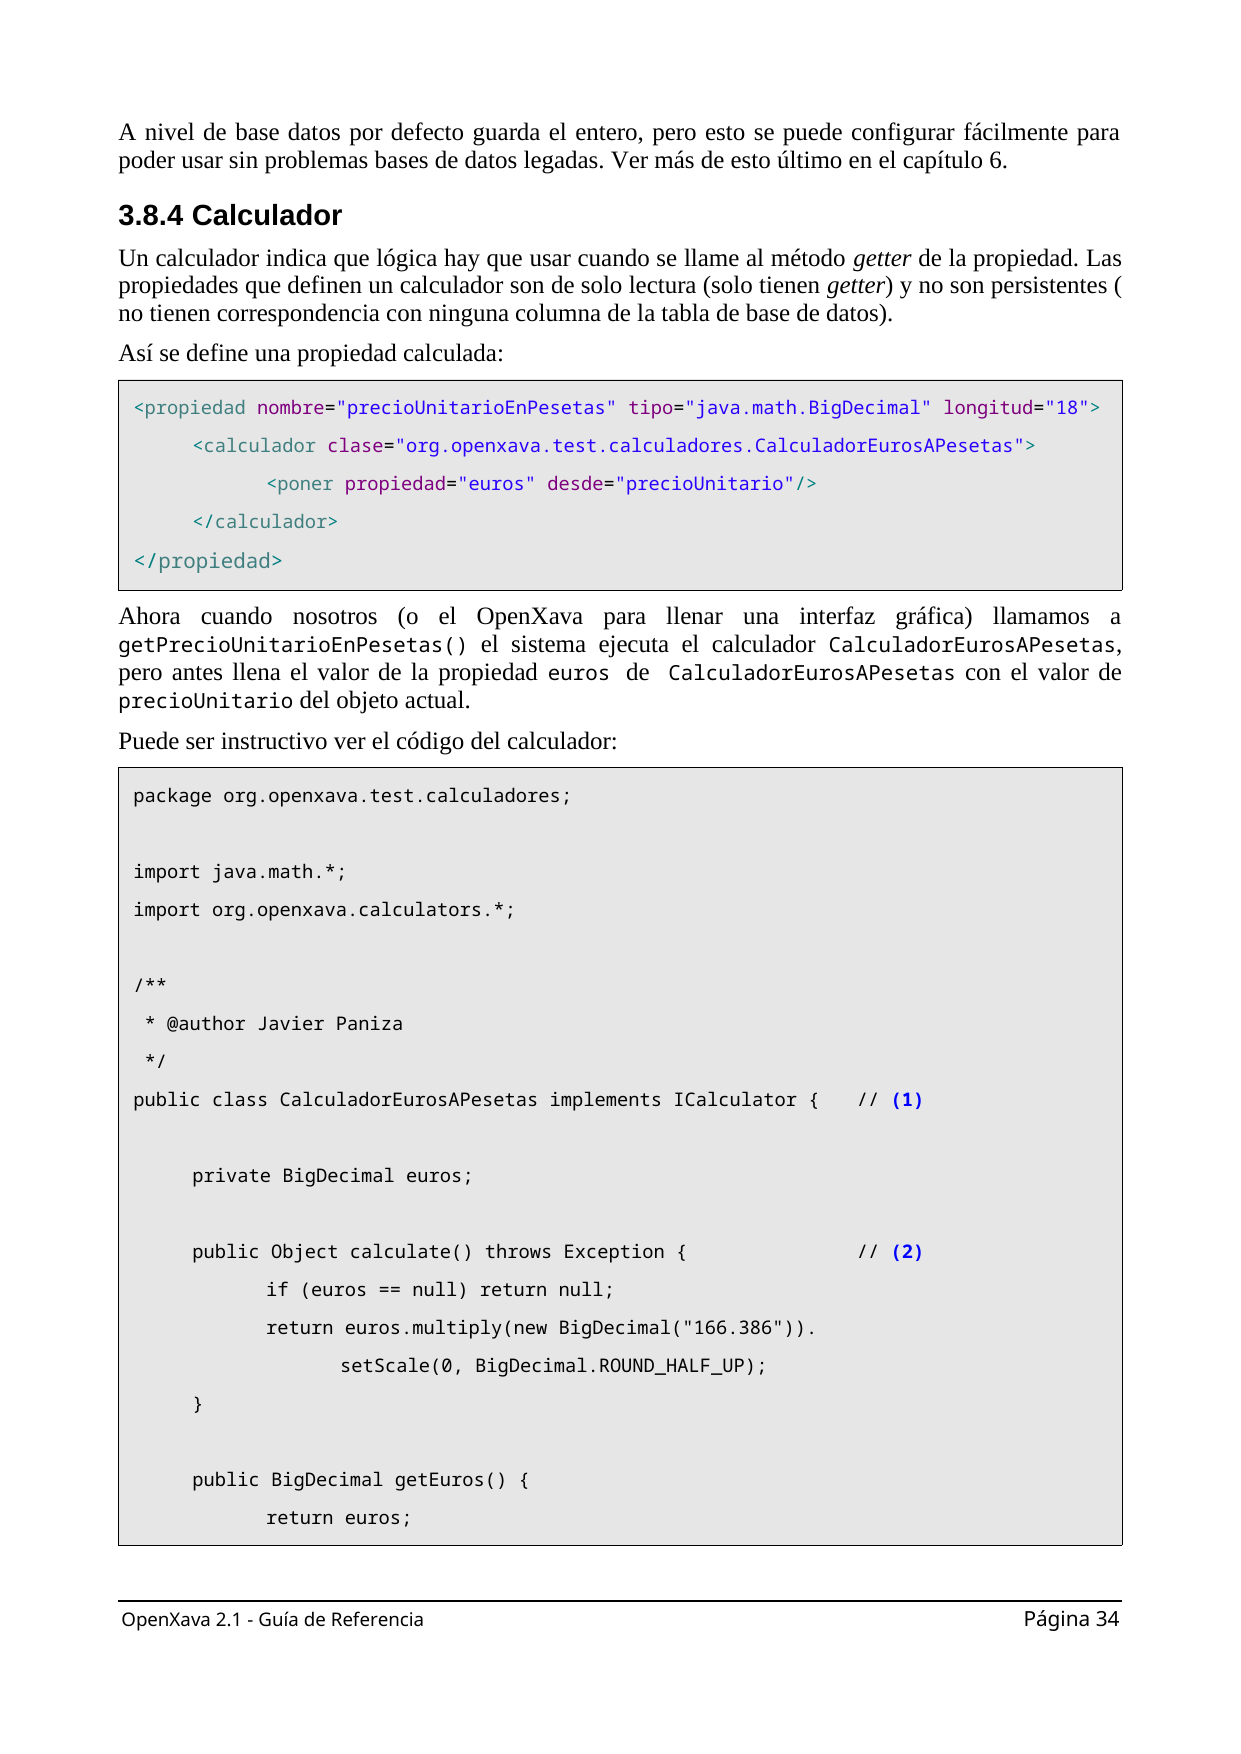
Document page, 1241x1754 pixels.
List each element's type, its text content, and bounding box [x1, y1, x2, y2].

text </propiedad> [119, 532, 1122, 590]
text return euros.multiply(new BigDecimal("166.386")). [119, 1299, 1122, 1338]
text A nivel de base datos por defecto guarda el entero, pero esto se puede configurar fácilmente para poder usar sin problemas bases de datos legadas. Ver más de esto último en el capítulo 6. [118, 118, 1122, 173]
text Ahora cuando nosotros (o el OpenXava para llenar una interfaz gráfica) llamamos a getPrecioUnitarioEnPesetas() el sistema ejecuta el calculador CalculadorEurosAPesetas, pero antes llena el valor de la propiedad euros de CalculadorEurosAPesetas con el valor de precioUnitario del objeto actual. [118, 602, 1122, 714]
text <calculador clase="org.openxava.test.calculadores.CalculadorEurosAPesetas"> [119, 418, 1122, 456]
text <poner propiedad="euros" desde="precioUnitario"/> [119, 456, 1122, 494]
text setScale(0, BigDecimal.ROUND_HALF_UP); [119, 1338, 1122, 1376]
text import java.math.*; [119, 843, 1122, 881]
text } [119, 1376, 1122, 1414]
text Así se define una propiedad calculada: [118, 339, 1122, 367]
text Puede ser instructivo ver el código del calculador: [118, 727, 1122, 755]
subtitle Calculador [118, 198, 1122, 231]
text public Object calculate() throws Exception { // (2) [119, 1223, 1122, 1262]
text import org.openxava.calculators.*; [119, 881, 1122, 919]
text package org.openxava.test.calculadores; [119, 768, 1122, 805]
text </calculador> [119, 494, 1122, 532]
text /** [119, 957, 1122, 995]
text Un calculador indica que lógica hay que usar cuando se llame al método getter de la propiedad. Las propiedades que definen un calculador son de solo lectura (solo tienen getter) y no son persistentes ( no tienen correspondencia con ninguna columna de la tabla de base de datos). [118, 244, 1122, 327]
text public class CalculadorEurosAPesetas implements ICalculator { // (1) [119, 1071, 1122, 1109]
text return euros; [119, 1490, 1122, 1545]
text */ [119, 1033, 1122, 1071]
text <propiedad nombre="precioUnitarioEnPesetas" tipo="java.math.BigDecimal" longitud="18"> [119, 381, 1122, 418]
text public BigDecimal getEuros() { [119, 1452, 1122, 1490]
text if (euros == null) return null; [119, 1262, 1122, 1299]
text * @author Javier Paniza [119, 995, 1122, 1033]
text private BigDecimal euros; [119, 1147, 1122, 1186]
